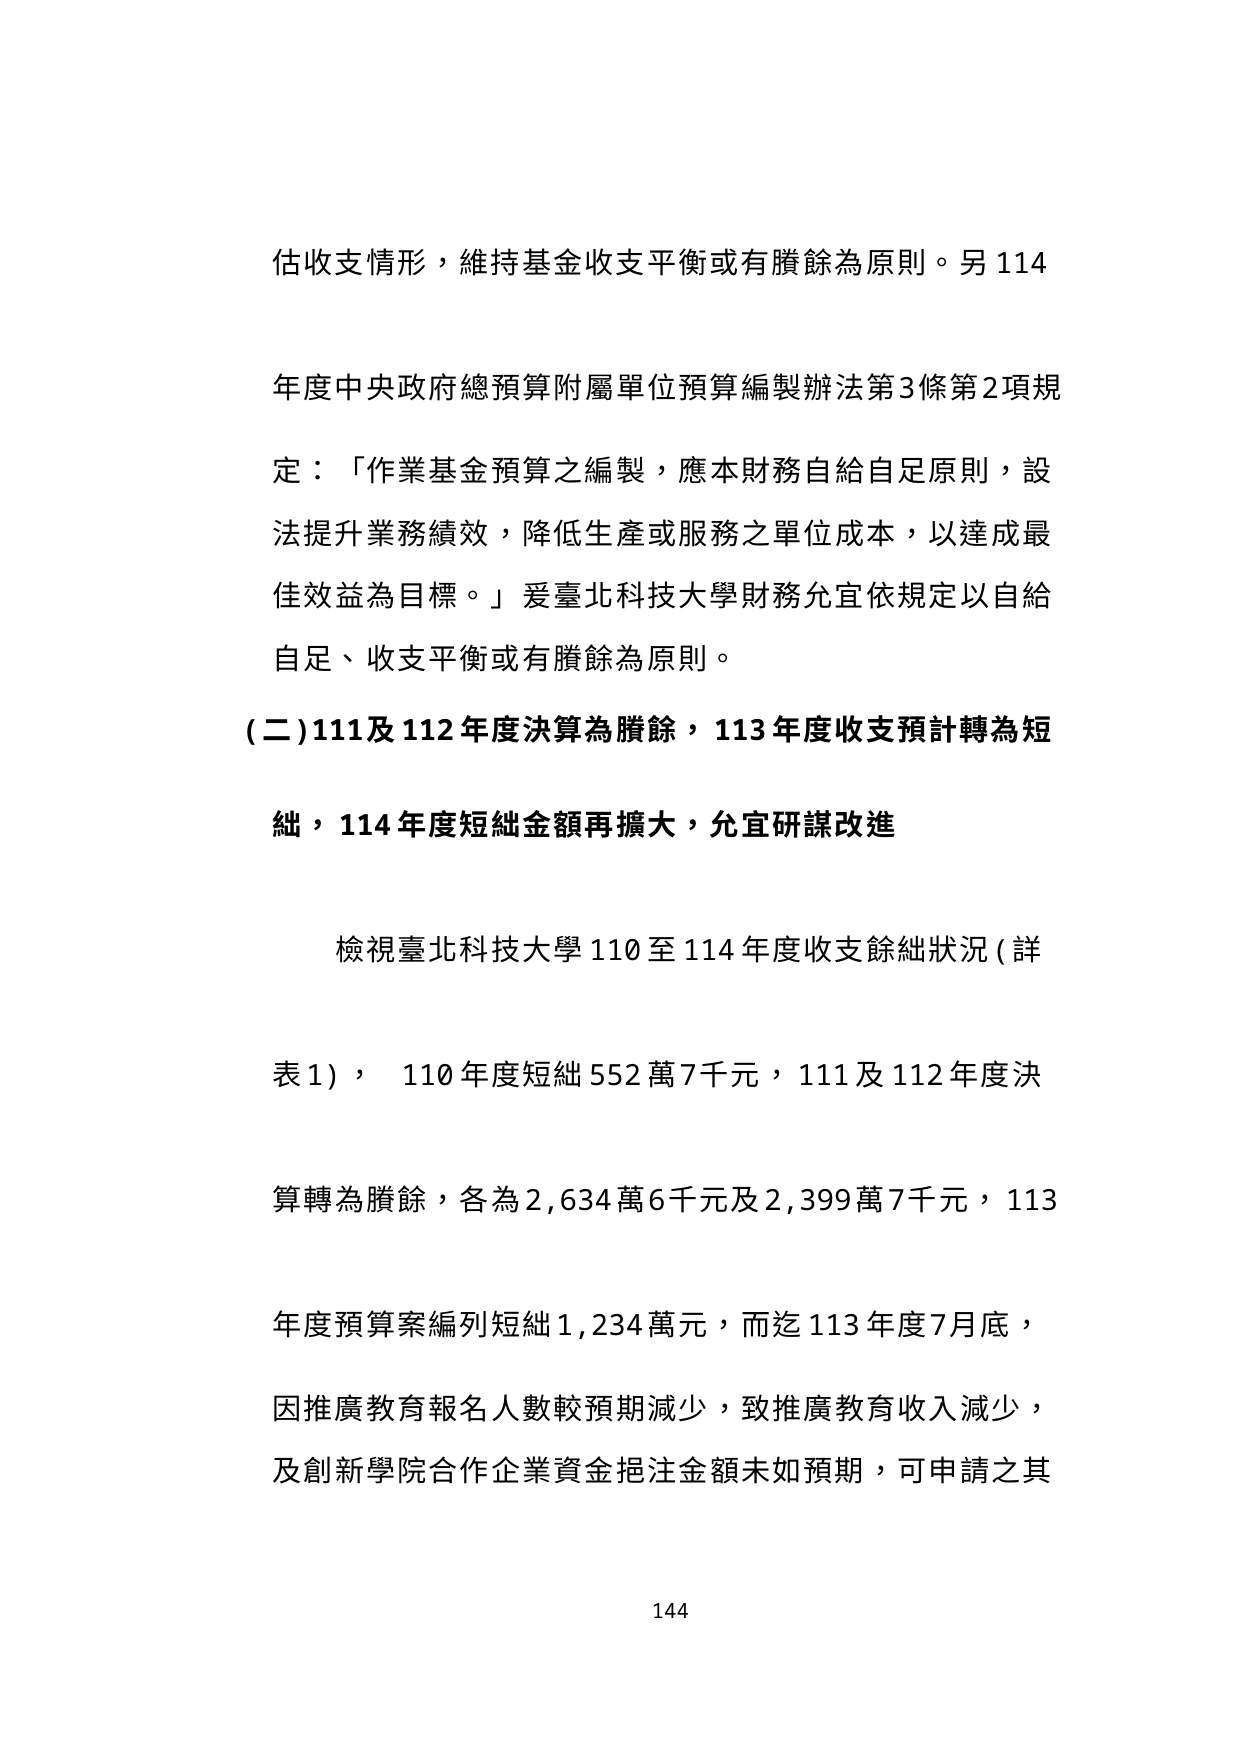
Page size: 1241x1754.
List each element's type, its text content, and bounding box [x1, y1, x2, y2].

text 檢視臺北科技大學110至114年度收支餘絀狀況(詳表1)， 110年度短絀552萬7千元，111及112年度決算轉為賸餘，各為2,634萬6千元及2,399萬7千元，113年度預算案編列短絀1,234萬元，而迄113年度7月底，因推廣教育報名人數較預期減少，致推廣教育收入減少，及創新學院合作企業資金挹注金額未如預期，可申請之其 [266, 865, 1063, 1490]
text 估收支情形，維持基金收支平衡或有賸餘為原則。另114年度中央政府總預算附屬單位預算編製辦法第3條第2項規定：「作業基金預算之編製，應本財務自給自足原則，設法提升業務績效，降低生產或服務之單位成本，以達成最佳效益為目標。」爰臺北科技大學財務允宜依規定以自給自足、收支平衡或有賸餘為原則。 [266, 177, 1063, 677]
text (二)111及112年度決算為賸餘，113年度收支預計轉為短絀，114年度短絀金額再擴大，允宜研謀改進 [236, 677, 1063, 865]
